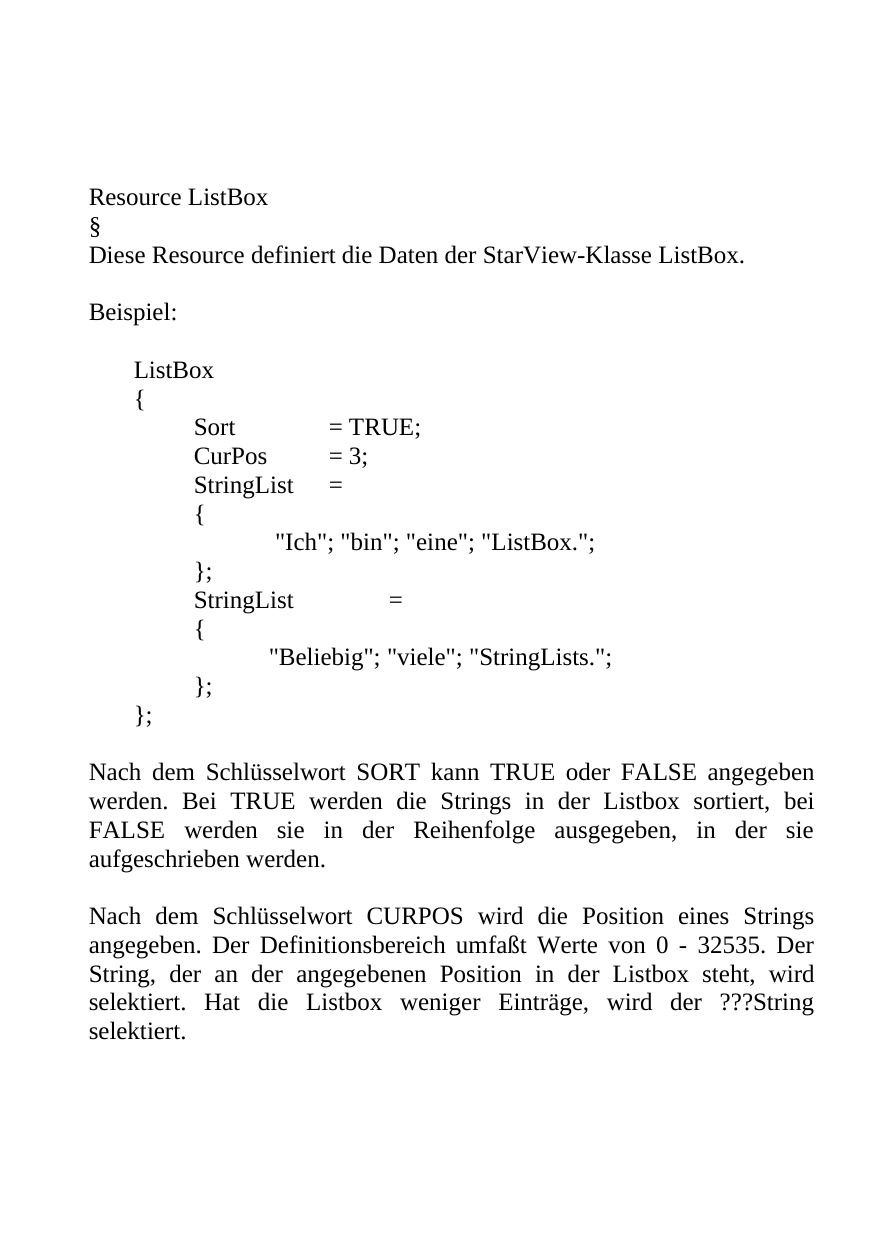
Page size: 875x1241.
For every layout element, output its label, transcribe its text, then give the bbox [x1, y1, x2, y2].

list }; [88, 556, 815, 585]
list "Ich"; "bin"; "eine"; "ListBox."; [88, 527, 815, 556]
text Nach dem Schlüsselwort SORT kann TRUE oder FALSE angegeben werden. Bei TRUE werden die Strings in der Listbox sortiert, bei FALSE werden sie in der Reihenfolge ausgegeben, in der sie aufgeschrieben werden. [88, 757, 815, 872]
list }; [88, 700, 815, 729]
list "Beliebig"; "viele"; "StringLists."; [88, 642, 815, 671]
text Beispiel: [88, 297, 815, 326]
list }; [88, 671, 815, 700]
list { [88, 614, 815, 642]
list ListBox [88, 355, 815, 384]
list { [88, 499, 815, 527]
list Sort = TRUE; [88, 412, 815, 441]
text Nach dem Schlüsselwort CURPOS wird die Position eines Strings angegeben. Der Definitionsbereich umfaßt Werte von 0 - 32535. Der String, der an der angegebenen Position in der Listbox steht, wird selektiert. Hat die Listbox weniger Einträge, wird der ???String selektiert. [88, 901, 815, 1045]
list StringList = [88, 470, 815, 499]
text Resource ListBox [88, 182, 815, 211]
text § [88, 211, 815, 240]
list StringList = [88, 585, 815, 614]
list { [88, 384, 815, 412]
list CurPos = 3; [88, 441, 815, 470]
text Diese Resource definiert die Daten der StarView-Klasse ListBox. [88, 240, 815, 269]
